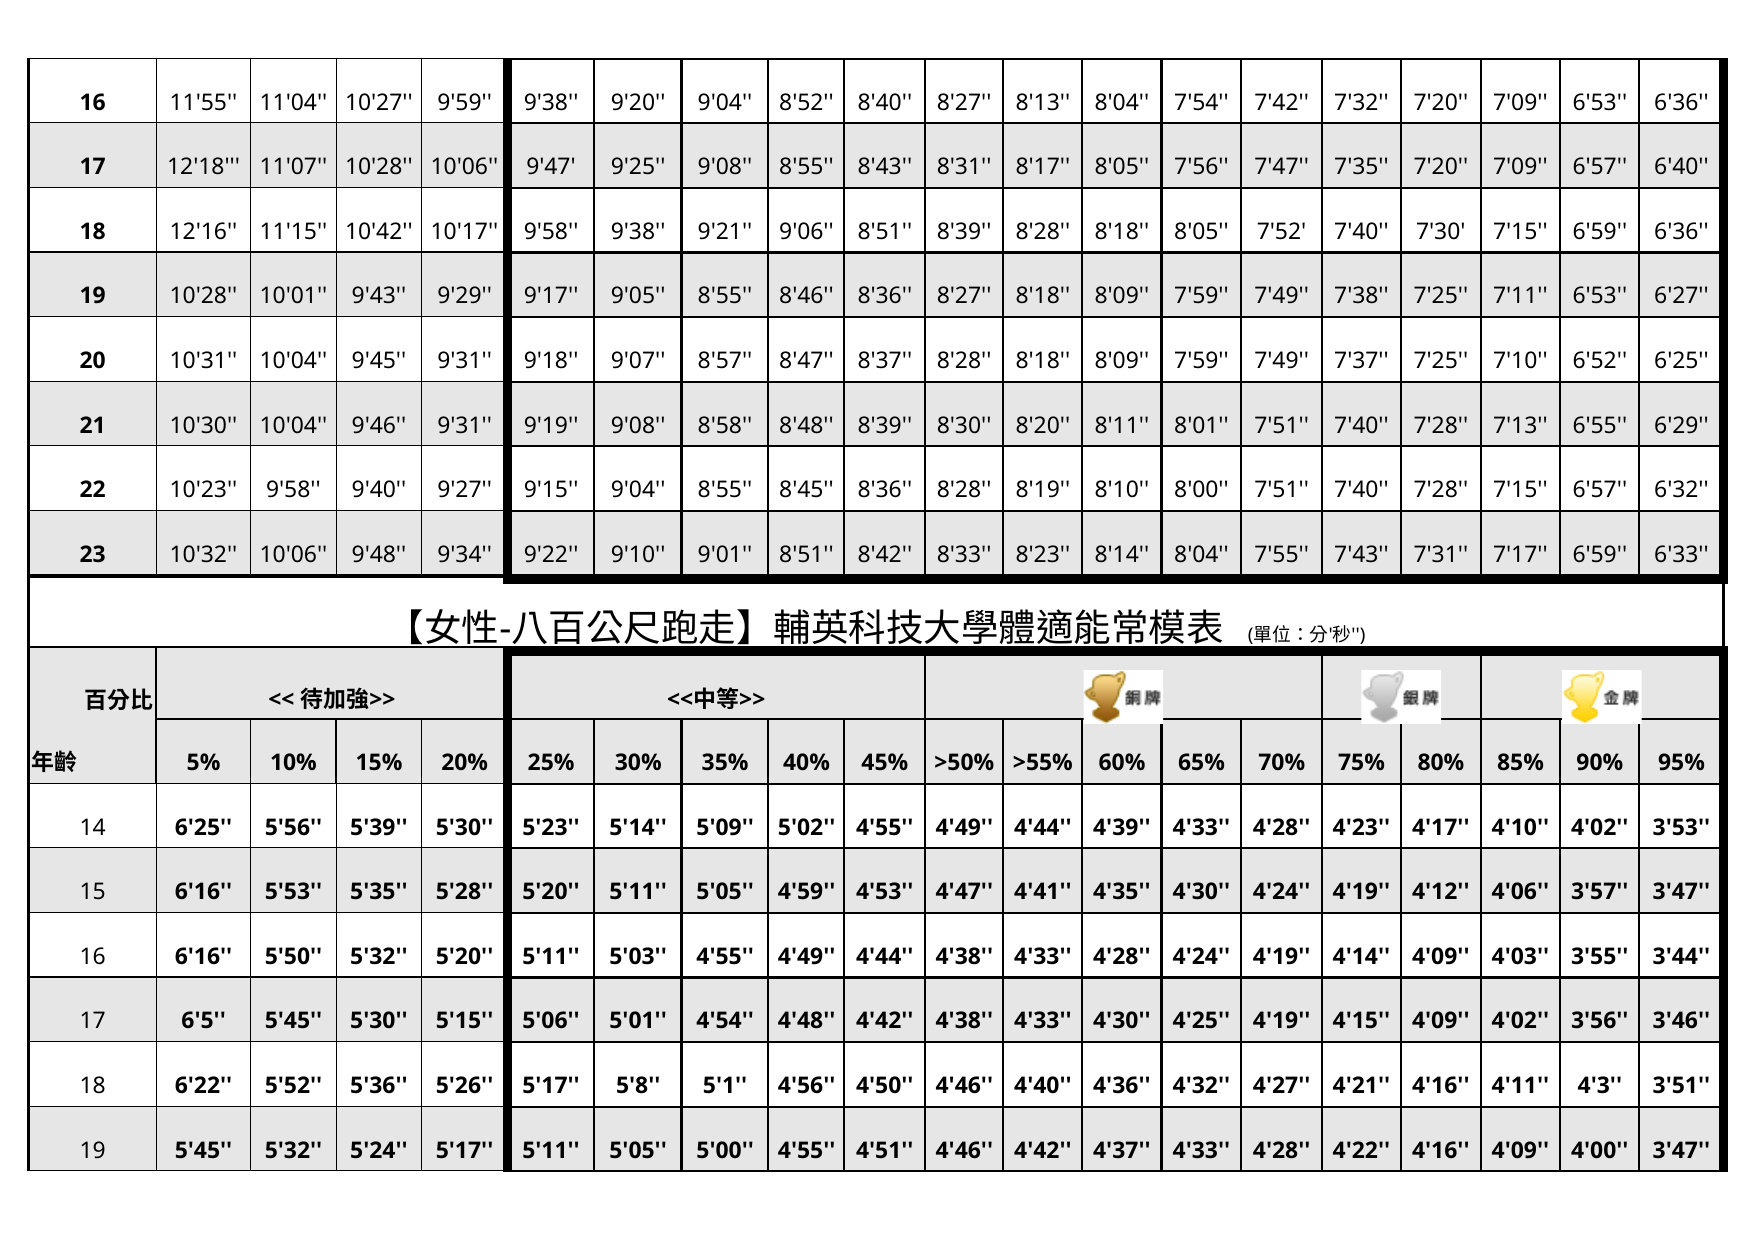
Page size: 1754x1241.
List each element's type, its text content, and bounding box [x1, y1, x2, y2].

table_cell 8'19'' [1004, 447, 1081, 510]
table_cell 8'10'' [1083, 447, 1160, 510]
table_cell 15 [30, 848, 156, 912]
table_cell 5'09'' [683, 785, 767, 847]
table_cell 7'25'' [1402, 254, 1480, 316]
table_cell 8'36'' [845, 254, 924, 316]
table_cell 4'19'' [1323, 849, 1400, 912]
table_cell 7'31'' [1402, 512, 1480, 574]
table_cell 4'55'' [683, 914, 767, 976]
table_cell 8'18'' [1004, 254, 1081, 316]
table_cell 6'57'' [1561, 447, 1638, 510]
table_cell 4'49'' [769, 914, 843, 976]
table_cell 10'23'' [157, 446, 250, 510]
table_cell 20 [30, 317, 156, 381]
table_cell 10'06'' [251, 511, 336, 574]
table_cell 4'24'' [1242, 849, 1321, 912]
table_cell 3'47'' [1640, 849, 1719, 912]
table_cell 16 [30, 59, 156, 122]
table_cell 7'40'' [1323, 447, 1400, 510]
table_cell 7'35'' [1323, 124, 1400, 187]
table_cell 4'39'' [1083, 785, 1160, 847]
table_cell 10'28'' [337, 123, 421, 187]
table_cell 9'45'' [337, 317, 421, 381]
table_cell 11'04'' [251, 59, 336, 122]
table_cell 9'46'' [337, 382, 421, 445]
table_cell 9'08'' [595, 383, 680, 445]
table_cell 6'16'' [157, 913, 250, 976]
table_cell [1323, 656, 1480, 718]
table_cell 5'05'' [595, 1108, 680, 1170]
table_cell 5'15'' [422, 978, 503, 1041]
table_cell 12'18''' [157, 123, 250, 187]
table_cell 8'11'' [1083, 383, 1160, 445]
table_cell 75% [1323, 720, 1400, 783]
table_cell 7'55'' [1242, 512, 1321, 574]
table_cell 5'02'' [769, 785, 843, 847]
table_cell 9'31'' [422, 317, 503, 381]
table_cell 5'11'' [595, 849, 680, 912]
table_cell 8'28'' [1004, 189, 1081, 251]
table_cell 5'00'' [683, 1108, 767, 1170]
table_cell 19 [30, 1107, 156, 1170]
table_cell 7'32'' [1323, 60, 1400, 122]
table_cell 6'33'' [1640, 512, 1719, 574]
table_cell 4'40'' [1004, 1043, 1081, 1106]
table_cell 7'54'' [1163, 60, 1240, 122]
table_cell 8'52'' [769, 60, 843, 122]
table_cell 5'32'' [337, 913, 421, 976]
table_cell 8'48'' [769, 383, 843, 445]
table_cell 6'22'' [157, 1042, 250, 1106]
table_cell 5'28'' [422, 848, 503, 912]
table_cell 4'28'' [1242, 1108, 1321, 1170]
table_cell 4'41'' [1004, 849, 1081, 912]
table_cell 8'51'' [845, 189, 924, 251]
table_cell 6'27'' [1640, 254, 1719, 316]
table_cell 8'43'' [845, 124, 924, 187]
table_cell 11'55'' [157, 59, 250, 122]
table_cell 5'30'' [337, 978, 421, 1041]
table_cell 8'04'' [1083, 60, 1160, 122]
table_cell 35% [683, 720, 767, 783]
table_cell 10'28'' [157, 253, 250, 316]
table_cell 4'47'' [926, 849, 1002, 912]
table_cell 9'58'' [512, 189, 593, 251]
table_cell 9'04'' [595, 447, 680, 510]
table_cell 4'54'' [683, 979, 767, 1041]
table_cell 百分比 年齡 [30, 648, 155, 783]
table_cell 6'32'' [1640, 447, 1719, 510]
table_cell 5'20'' [422, 913, 503, 976]
table_cell 5'52'' [251, 1042, 336, 1106]
table_cell 7'11'' [1482, 254, 1559, 316]
table_cell 70% [1242, 720, 1321, 783]
table_cell 3'57'' [1561, 849, 1638, 912]
table_cell 5'23'' [512, 785, 593, 847]
table_cell 8'37'' [845, 318, 924, 381]
table_cell 8'55'' [683, 254, 767, 316]
table_cell 5'1'' [683, 1043, 767, 1106]
table_cell 4'09'' [1402, 914, 1480, 976]
table_cell 10'30'' [157, 382, 250, 445]
table_cell 4'55'' [769, 1108, 843, 1170]
table_cell 10% [251, 720, 335, 783]
table_cell 4'46'' [926, 1043, 1002, 1106]
table_cell 4'09'' [1402, 979, 1480, 1041]
table_cell 45% [845, 720, 924, 783]
table_cell 4'53'' [845, 849, 924, 912]
table_cell 10'04'' [251, 317, 336, 381]
table_cell 8'00'' [1163, 447, 1240, 510]
table_cell 8'40'' [845, 60, 924, 122]
table_cell 4'19'' [1242, 979, 1321, 1041]
table_cell 17 [30, 978, 156, 1041]
table_cell 9'43'' [337, 253, 421, 316]
table_cell 4'16'' [1402, 1043, 1480, 1106]
table_cell 4'55'' [845, 785, 924, 847]
table_cell 22 [30, 446, 156, 510]
table_cell 5'8'' [595, 1043, 680, 1106]
table_cell 8'39'' [845, 383, 924, 445]
table_cell 9'38'' [512, 60, 593, 122]
table_cell 12'16'' [157, 188, 250, 251]
table_cell 5'20'' [512, 849, 593, 912]
table_cell 8'01'' [1163, 383, 1240, 445]
table_cell 8'36'' [845, 447, 924, 510]
table_cell 7'40'' [1323, 383, 1400, 445]
table_cell 9'21'' [683, 189, 767, 251]
table_cell 8'55'' [769, 124, 843, 187]
table_cell 9'07'' [595, 318, 680, 381]
table_cell 4'00'' [1561, 1108, 1638, 1170]
table_cell 4'38'' [926, 979, 1002, 1041]
table_cell 10'04'' [251, 382, 336, 445]
table_cell 4'44'' [845, 914, 924, 976]
table_cell 10'06'' [422, 123, 503, 187]
table_cell 60% [1083, 724, 1160, 783]
table_cell 21 [30, 382, 156, 445]
table_cell 4'17'' [1402, 785, 1480, 847]
table_cell 11'07'' [251, 123, 336, 187]
table_cell 16 [30, 913, 156, 976]
table_cell 9'17'' [512, 254, 593, 316]
table_cell 6'53'' [1561, 60, 1638, 122]
table_cell 9'29'' [422, 253, 503, 316]
table_cell 15% [337, 720, 421, 783]
table_cell 5'03'' [595, 914, 680, 976]
table_cell 4'15'' [1323, 979, 1400, 1041]
table_cell 9'05'' [595, 254, 680, 316]
table_cell 5% [157, 720, 250, 783]
table_cell 3'56'' [1561, 979, 1638, 1041]
table_cell 8'04'' [1163, 512, 1240, 574]
table_cell [1482, 656, 1719, 718]
table_cell 8'27'' [926, 60, 1002, 122]
table_cell 5'36'' [337, 1042, 421, 1106]
table_cell 9'58'' [251, 446, 336, 510]
table_cell 4'46'' [926, 1108, 1002, 1170]
table_cell 7'47'' [1242, 124, 1321, 187]
table_cell 8'33'' [926, 512, 1002, 574]
table_cell 8'42'' [845, 512, 924, 574]
table_cell 9'48'' [337, 511, 421, 574]
table_cell 7'09'' [1482, 60, 1559, 122]
table_cell 6'59'' [1561, 512, 1638, 574]
table_cell 4'14'' [1323, 914, 1400, 976]
table_cell 7'15'' [1482, 447, 1559, 510]
table_cell 4'32'' [1163, 1043, 1240, 1106]
table_cell 5'30'' [422, 784, 503, 847]
table_cell 8'09'' [1083, 318, 1160, 381]
table_cell 7'42'' [1242, 60, 1321, 122]
table_cell 7'28'' [1402, 447, 1480, 510]
table_cell 4'49'' [926, 785, 1002, 847]
table_cell 8'18'' [1083, 189, 1160, 251]
table_cell 9'10'' [595, 512, 680, 574]
table_cell 20% [422, 720, 503, 783]
table_cell 95% [1640, 720, 1719, 783]
table_cell 65% [1163, 720, 1240, 783]
table_cell 7'43'' [1323, 512, 1400, 574]
table_cell 18 [30, 1042, 156, 1106]
table_cell 17 [30, 123, 156, 187]
table_cell 5'17'' [422, 1107, 503, 1170]
table_cell 4'30'' [1163, 849, 1240, 912]
table_cell 4'27'' [1242, 1043, 1321, 1106]
table_cell 90% [1561, 720, 1638, 783]
table_cell 7'59'' [1163, 254, 1240, 316]
table_cell 4'23'' [1323, 785, 1400, 847]
table_cell 7'13'' [1482, 383, 1559, 445]
table_cell 4'03'' [1482, 914, 1559, 976]
table_cell 7'09'' [1482, 124, 1559, 187]
table_cell 4'10'' [1482, 785, 1559, 847]
table_cell 5'11'' [512, 1108, 593, 1170]
table_cell 9'08'' [683, 124, 767, 187]
table_cell 7'20'' [1402, 60, 1480, 122]
table_cell 4'22'' [1323, 1108, 1400, 1170]
table_cell 9'04'' [683, 60, 767, 122]
table_cell 6'57'' [1561, 124, 1638, 187]
table_cell 7'51'' [1242, 447, 1321, 510]
table_cell 4'33'' [1163, 785, 1240, 847]
table_cell 9'06'' [769, 189, 843, 251]
table_cell 6'52'' [1561, 318, 1638, 381]
table_cell 6'36'' [1640, 189, 1719, 251]
table_cell << 待加強>> [157, 648, 503, 718]
table_cell 4'3'' [1561, 1043, 1638, 1106]
table_cell 6'40'' [1640, 124, 1719, 187]
table_cell 5'50'' [251, 913, 336, 976]
table_cell 5'56'' [251, 784, 336, 847]
table_cell 7'56'' [1163, 124, 1240, 187]
table_cell 5'45'' [157, 1107, 250, 1170]
table_cell 8'30'' [926, 383, 1002, 445]
table_cell 5'01'' [595, 979, 680, 1041]
table_cell 8'20'' [1004, 383, 1081, 445]
table_cell 9'18'' [512, 318, 593, 381]
table_cell 9'27'' [422, 446, 503, 510]
table_cell 8'09'' [1083, 254, 1160, 316]
table_cell [926, 656, 1321, 718]
table_cell 7'30' [1402, 189, 1480, 251]
table_cell 4'38'' [926, 914, 1002, 976]
table_cell 4'36'' [1083, 1043, 1160, 1106]
table_cell 4'12'' [1402, 849, 1480, 912]
table_cell 5'06'' [512, 979, 593, 1041]
table_cell 8'58'' [683, 383, 767, 445]
table_cell 8'13'' [1004, 60, 1081, 122]
table_cell 10'17'' [422, 188, 503, 251]
table_cell 3'46'' [1640, 979, 1719, 1041]
table_cell 5'17'' [512, 1043, 593, 1106]
table_cell 8'57'' [683, 318, 767, 381]
table_cell 8'51'' [769, 512, 843, 574]
table_cell 6'53'' [1561, 254, 1638, 316]
table_cell 5'32'' [251, 1107, 336, 1170]
table_cell 4'50'' [845, 1043, 924, 1106]
table_cell 9'47' [512, 124, 593, 187]
table_cell 9'19'' [512, 383, 593, 445]
table_cell 5'39'' [337, 784, 421, 847]
table_cell 6'59'' [1561, 189, 1638, 251]
table_cell 8'27'' [926, 254, 1002, 316]
table_cell 5'53'' [251, 848, 336, 912]
table_cell 4'25'' [1163, 979, 1240, 1041]
table_cell 4'33'' [1004, 914, 1081, 976]
table_cell 6'29'' [1640, 383, 1719, 445]
table_cell 9'01'' [683, 512, 767, 574]
table_cell 3'44'' [1640, 914, 1719, 976]
table_cell 4'37'' [1083, 1108, 1160, 1170]
table_cell 6'55'' [1561, 383, 1638, 445]
table_cell 4'35'' [1083, 849, 1160, 912]
table_cell 4'56'' [769, 1043, 843, 1106]
table_cell 11'15'' [251, 188, 336, 251]
table_cell 5'35'' [337, 848, 421, 912]
table_cell 7'17'' [1482, 512, 1559, 574]
table_cell 8'28'' [926, 318, 1002, 381]
table_cell 5'14'' [595, 785, 680, 847]
table_cell 5'05'' [683, 849, 767, 912]
table_cell 4'02'' [1561, 785, 1638, 847]
table_cell 9'38'' [595, 189, 680, 251]
table_cell 3'51'' [1640, 1043, 1719, 1106]
table_cell 9'20'' [595, 60, 680, 122]
table_cell 4'42'' [1004, 1108, 1081, 1170]
table_cell 25% [512, 720, 593, 783]
table_cell 4'19'' [1242, 914, 1321, 976]
table_cell 7'40'' [1323, 189, 1400, 251]
table_cell 4'28'' [1242, 785, 1321, 847]
table_cell 7'52' [1242, 189, 1321, 251]
table_cell 4'51'' [845, 1108, 924, 1170]
table_cell 6'16'' [157, 848, 250, 912]
table_cell 4'21'' [1323, 1043, 1400, 1106]
table_cell 8'23'' [1004, 512, 1081, 574]
table_cell 8'28'' [926, 447, 1002, 510]
table_cell 4'09'' [1482, 1108, 1559, 1170]
table_cell 40% [769, 720, 843, 783]
table_cell 4'33'' [1163, 1108, 1240, 1170]
table_cell 4'42'' [845, 979, 924, 1041]
table_cell 4'28'' [1083, 914, 1160, 976]
table_cell 9'34'' [422, 511, 503, 574]
table_cell 10'31'' [157, 317, 250, 381]
table_cell 4'11'' [1482, 1043, 1559, 1106]
table_cell 8'18'' [1004, 318, 1081, 381]
table_cell 7'37'' [1323, 318, 1400, 381]
table_cell 7'28'' [1402, 383, 1480, 445]
table_cell 18 [30, 188, 156, 251]
table_cell 85% [1482, 720, 1559, 783]
table_cell 8'05'' [1083, 124, 1160, 187]
table_cell 8'45'' [769, 447, 843, 510]
table_cell 5'11'' [512, 914, 593, 976]
table_cell 8'55'' [683, 447, 767, 510]
table_cell 4'24'' [1163, 914, 1240, 976]
table_cell 8'14'' [1083, 512, 1160, 574]
table_cell <<中等>> [512, 656, 924, 718]
table_cell 3'47'' [1640, 1108, 1719, 1170]
table_cell 7'51'' [1242, 383, 1321, 445]
table_cell 7'59'' [1163, 318, 1240, 381]
table_cell 6'36'' [1640, 60, 1719, 122]
table_cell 9'22'' [512, 512, 593, 574]
table_cell 5'45'' [251, 978, 336, 1041]
table_cell 7'10'' [1482, 318, 1559, 381]
table_cell >50% [926, 720, 1002, 783]
table_cell 10'42'' [337, 188, 421, 251]
table_cell 7'49'' [1242, 254, 1321, 316]
table_cell 14 [30, 784, 156, 847]
table_cell 10'27'' [337, 59, 421, 122]
table_cell 6'25'' [1640, 318, 1719, 381]
table_cell 7'38'' [1323, 254, 1400, 316]
table_cell 5'24'' [337, 1107, 421, 1170]
table_cell 30% [595, 720, 680, 783]
table_cell 10'32'' [157, 511, 250, 574]
table_cell 7'20'' [1402, 124, 1480, 187]
table_cell 3'55'' [1561, 914, 1638, 976]
table_cell 4'16'' [1402, 1108, 1480, 1170]
table_cell 8'46'' [769, 254, 843, 316]
table_cell >55% [1004, 720, 1081, 783]
table_cell 23 [30, 511, 156, 574]
table_cell 7'25'' [1402, 318, 1480, 381]
table_cell 8'47'' [769, 318, 843, 381]
table_cell 8'05'' [1163, 189, 1240, 251]
table_cell 19 [30, 253, 156, 316]
table_cell 10'01'' [251, 253, 336, 316]
table_cell 9'40'' [337, 446, 421, 510]
table_cell 9'25'' [595, 124, 680, 187]
table_cell 7'15'' [1482, 189, 1559, 251]
table_cell 4'33'' [1004, 979, 1081, 1041]
table_cell 5'26'' [422, 1042, 503, 1106]
table_cell 6'25'' [157, 784, 250, 847]
table_cell 8'31'' [926, 124, 1002, 187]
table_cell 4'02'' [1482, 979, 1559, 1041]
table_cell 4'44'' [1004, 785, 1081, 847]
table_cell 6'5'' [157, 978, 250, 1041]
table_cell 3'53'' [1640, 785, 1719, 847]
table_cell 4'06'' [1482, 849, 1559, 912]
table_cell 4'48'' [769, 979, 843, 1041]
table_cell 8'17'' [1004, 124, 1081, 187]
table_cell 9'31'' [422, 382, 503, 445]
table_cell 80% [1402, 720, 1480, 783]
table_cell 9'59'' [422, 59, 503, 122]
table_cell 9'15'' [512, 447, 593, 510]
table_cell 4'59'' [769, 849, 843, 912]
table_cell 7'49'' [1242, 318, 1321, 381]
table_cell 4'30'' [1083, 979, 1160, 1041]
table_cell 8'39'' [926, 189, 1002, 251]
table_cell 【女性-八百公尺跑走】輔英科技大學體適能常模表 (單位：分'秒'') [30, 578, 1722, 646]
